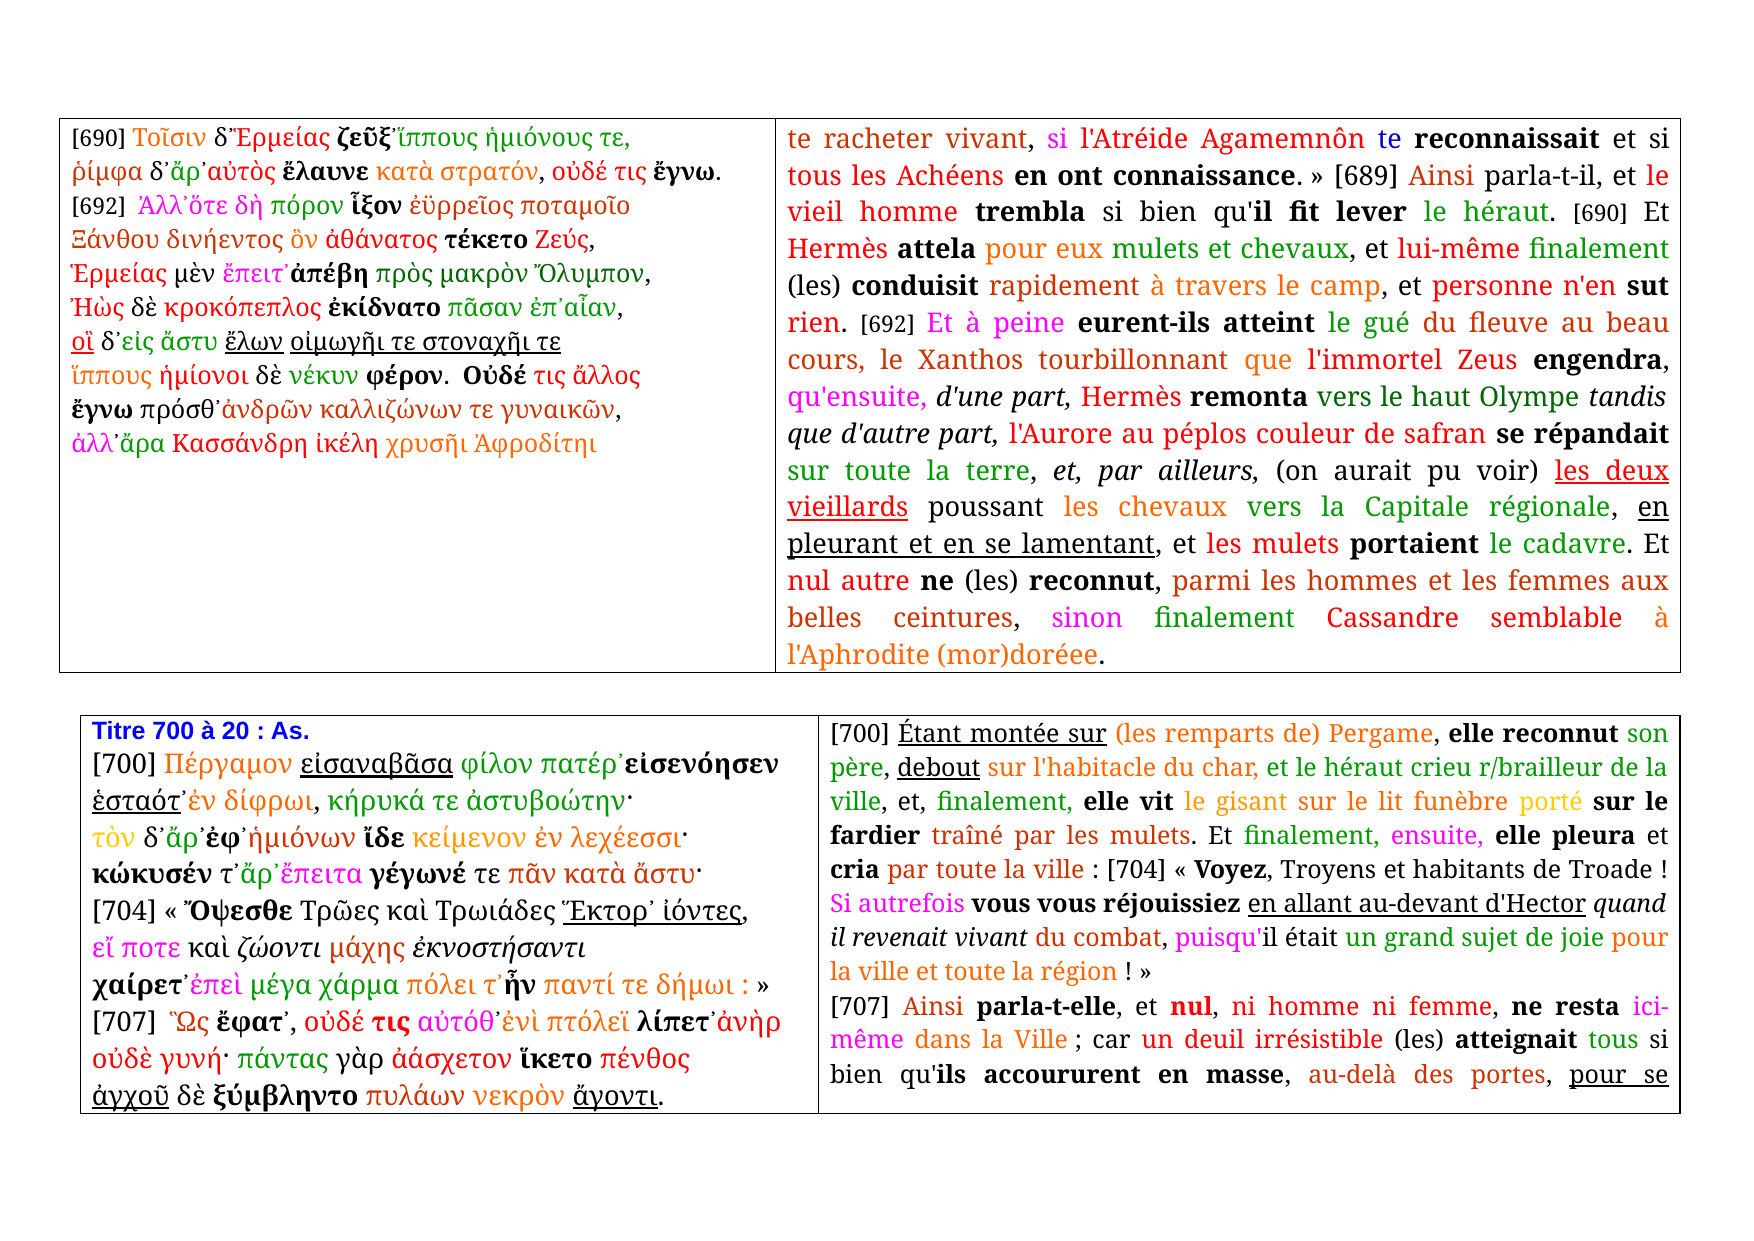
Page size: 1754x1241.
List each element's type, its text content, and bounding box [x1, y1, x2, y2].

table_header Titre 700 à 20 : As. [700] Πέργαμον εἰσαναβᾶσα φίλον πατέρ᾽εἰσενόησεν ἑσταότ᾽ἐν δίφρωι, κήρυκά τε ἀστυβοώτην· τὸν δ᾽ἄρ᾽ἐφ᾽ἡμιόνων ἴδε κείμενον ἐν λεχέεσσι· κώκυσέν τ᾽ἄρ᾽ἔπειτα γέγωνέ τε πᾶν κατὰ ἄστυ· [704] « Ὄψεσθε Τρῶες καὶ Τρωιάδες Ἕκτορ᾽ ἰόντες, εἴ ποτε καὶ ζώοντι μάχης ἐκνοστήσαντι χαίρετ᾽ἐπεὶ μέγα χάρμα πόλει τ᾽ἦν παντί τε δήμωι : » [707] Ὣς ἔφατ᾽, οὐδέ τις αὐτόθ᾽ἐνὶ πτόλεϊ λίπετ᾽ἀνὴρ οὐδὲ γυνή· πάντας γὰρ ἀάσχετον ἵκετο πένθος ἀγχοῦ δὲ ξύμβληντο πυλάων νεκρὸν ἄγοντι. [81, 716, 818, 1113]
table_header te racheter vivant, si l'Atréide Agamemnôn te reconnaissait et si tous les Achéens en ont connaissance. » [689] Ainsi parla-t-il, et le vieil homme trembla si bien qu'il fit lever le héraut. [690] Et Hermès attela pour eux mulets et chevaux, et lui-même finalement (les) conduisit rapidement à travers le camp, et personne n'en sut rien. [692] Et à peine eurent-ils atteint le gué du fleuve au beau cours, le Xanthos tourbillonnant que l'immortel Zeus engendra, qu'ensuite, d'une part, Hermès remonta vers le haut Olympe tandis que d'autre part, l'Aurore au péplos couleur de safran se répandait sur toute la terre, et, par ailleurs, (on aurait pu voir) les deux vieillards poussant les chevaux vers la Capitale régionale, en pleurant et en se lamentant, et les mulets portaient le cadavre. Et nul autre ne (les) reconnut, parmi les hommes et les femmes aux belles ceintures, sinon finalement Cassandre semblable à l'Aphrodite (mor)doréee. [776, 119, 1680, 672]
table_header [700] Étant montée sur (les remparts de) Pergame, elle reconnut son père, debout sur l'habitacle du char, et le héraut crieu r/brailleur de la ville, et, finalement, elle vit le gisant sur le lit funèbre porté sur le fardier traîné par les mulets. Et finalement, ensuite, elle pleura et cria par toute la ville : [704] « Voyez, Troyens et habitants de Troade ! Si autrefois vous vous réjouissiez en allant au-devant d'Hector quand il revenait vivant du combat, puisqu'il était un grand sujet de joie pour la ville et toute la région ! » [707] Ainsi parla-t-elle, et nul, ni homme ni femme, ne resta ici-même dans la Ville ; car un deuil irrésistible (les) atteignait tous si bien qu'ils accoururent en masse, au-delà des portes, pour se [819, 716, 1679, 1113]
table_header [690] Τοῖσιν δ᾽Ἑρμείας ζεῦξ᾽ἵππους ἡμιόνους τε, ῥίμφα δ᾽ἄρ᾽αὐτὸς ἔλαυνε κατὰ στρατόν, οὐδέ τις ἔγνω. [692] Ἀλλ᾽ὅτε δὴ πόρον ἷξον ἐϋρρεῖος ποταμοῖο Ξάνθου δινήεντος ὃν ἀθάνατος τέκετο Ζεύς, Ἑρμείας μὲν ἔπειτ᾽ἀπέβη πρὸς μακρὸν Ὄλυμπον, Ἠὼς δὲ κροκόπεπλος ἐκίδνατο πᾶσαν ἐπ᾽αἶαν, οἳ δ᾽εἰς ἄστυ ἔλων οἰμωγῆι τε στοναχῆι τε ἵππους ἡμίονοι δὲ νέκυν φέρον. Οὐδέ τις ἄλλος ἔγνω πρόσθ᾽ἀνδρῶν καλλιζώνων τε γυναικῶν, ἀλλ᾽ἄρα Κασσάνδρη ἰκέλη χρυσῆι Ἀφροδίτηι [60, 119, 775, 672]
